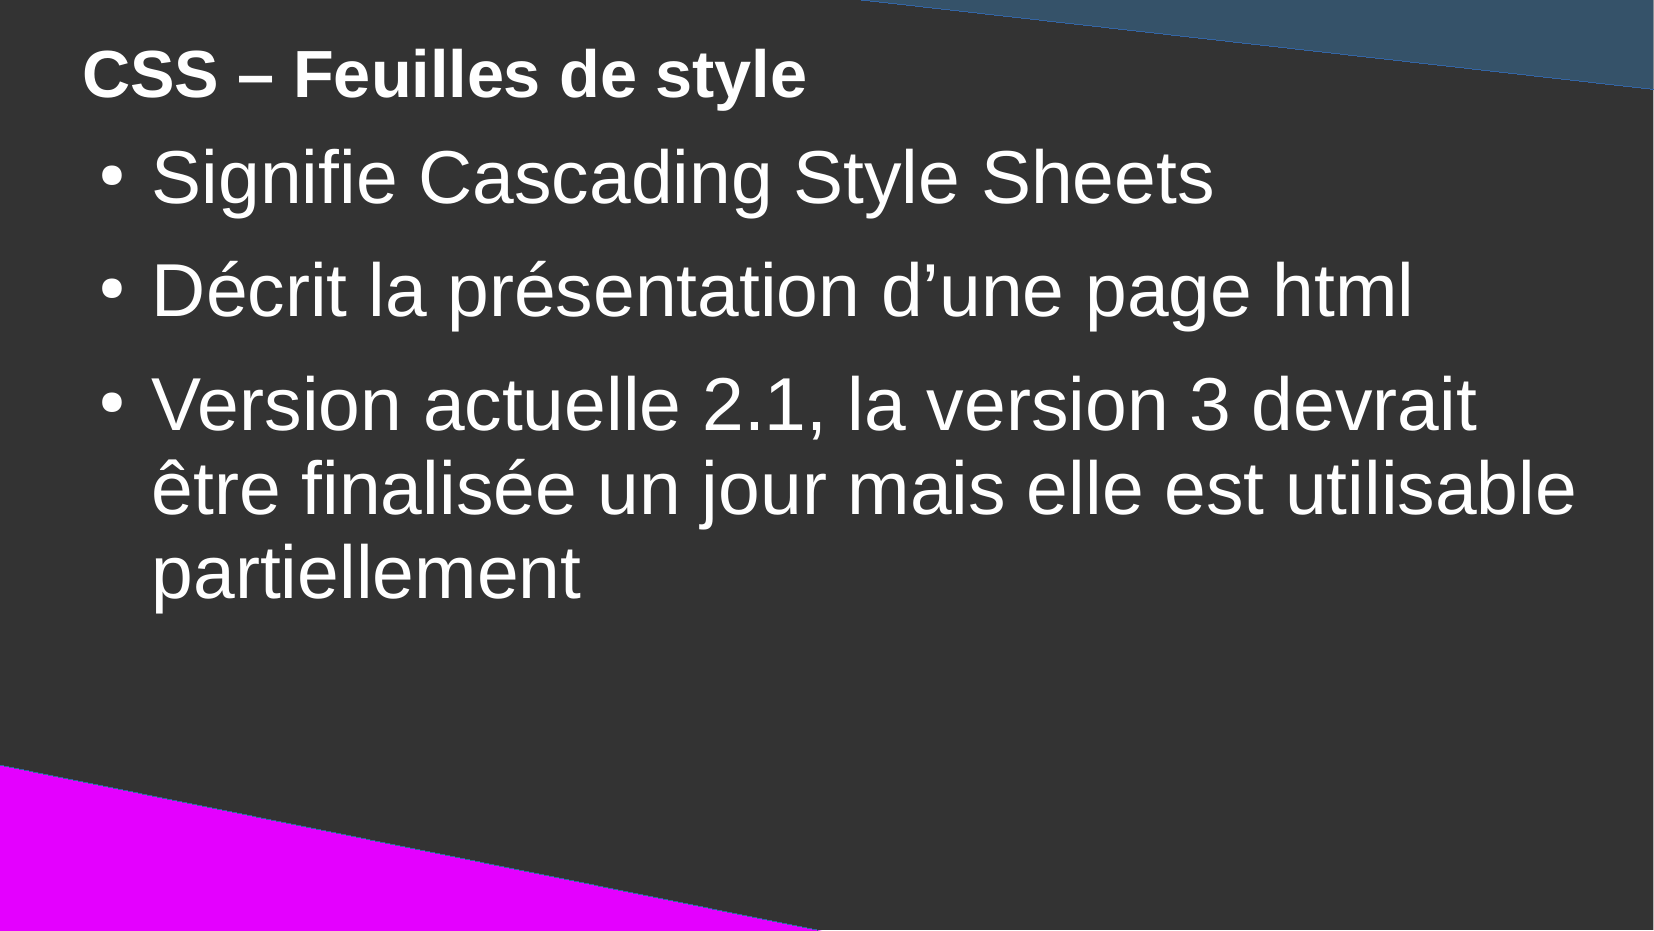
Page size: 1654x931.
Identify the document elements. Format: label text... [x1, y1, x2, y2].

title CSS – Feuilles de style [82, 37, 1571, 114]
text_box [0, 765, 823, 931]
list Signifie Cascading Style Sheets Décrit la présentation d’une page html Version actuelle 2.1, la version 3 devrait être finalisée un jour mais elle est utilisable partiellement [80, 135, 1605, 675]
text_box [861, 0, 1654, 90]
